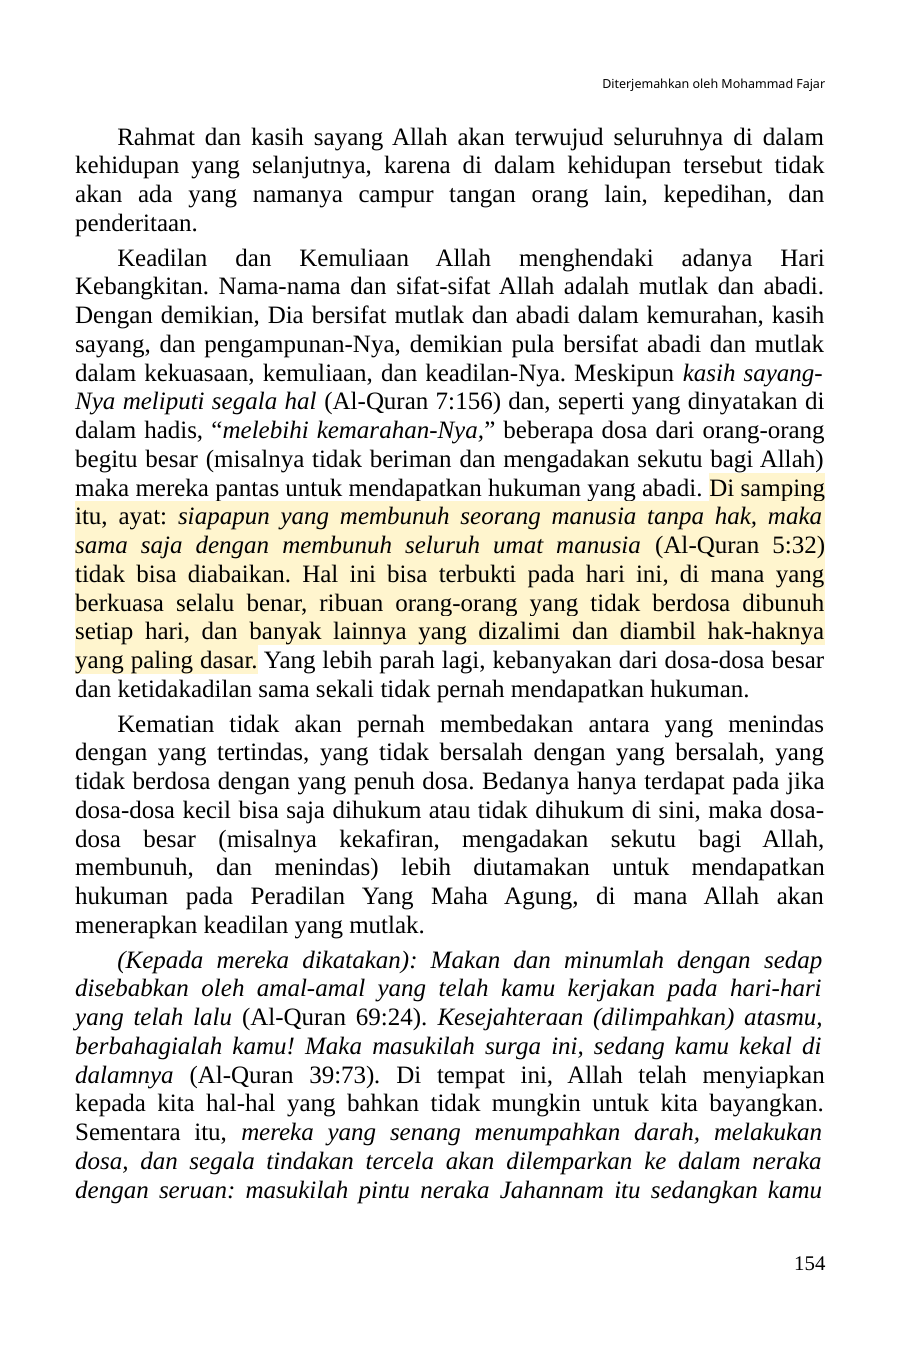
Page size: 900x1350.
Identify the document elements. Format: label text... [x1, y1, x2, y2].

text Kematian tidak akan pernah membedakan antara yang menindas dengan yang tertindas, yang tidak bersalah dengan yang bersalah, yang tidak berdosa dengan yang penuh dosa. Bedanya hanya terdapat pada jika dosa-dosa kecil bisa saja dihukum atau tidak dihukum di sini, maka dosa-dosa besar (misalnya kekafiran, mengadakan sekutu bagi Allah, membunuh, dan menindas) lebih diutamakan untuk mendapatkan hukuman pada Peradilan Yang Maha Agung, di mana Allah akan menerapkan keadilan yang mutlak. [75, 709, 825, 939]
text Keadilan dan Kemuliaan Allah menghendaki adanya Hari Kebangkitan. Nama-nama dan sifat-sifat Allah adalah mutlak dan abadi. Dengan demikian, Dia bersifat mutlak dan abadi dalam kemurahan, kasih sayang, dan pengampunan-Nya, demikian pula bersifat abadi dan mutlak dalam kekuasaan, kemuliaan, dan keadilan-Nya. Meskipun kasih sayang-Nya meliputi segala hal (Al-Quran 7:156) dan, seperti yang dinyatakan di dalam hadis, “melebihi kemarahan-Nya,” beberapa dosa dari orang-orang begitu besar (misalnya tidak beriman dan mengadakan sekutu bagi Allah) maka mereka pantas untuk mendapatkan hukuman yang abadi. Di samping itu, ayat: siapapun yang membunuh seorang manusia tanpa hak, maka sama saja dengan membunuh seluruh umat manusia (Al-Quran 5:32) tidak bisa diabaikan. Hal ini bisa terbukti pada hari ini, di mana yang berkuasa selalu benar, ribuan orang-orang yang tidak berdosa dibunuh setiap hari, dan banyak lainnya yang dizalimi dan diambil hak-haknya yang paling dasar. Yang lebih parah lagi, kebanyakan dari dosa-dosa besar dan ketidakadilan sama sekali tidak pernah mendapatkan hukuman. [75, 243, 825, 703]
text Rahmat dan kasih sayang Allah akan terwujud seluruhnya di dalam kehidupan yang selanjutnya, karena di dalam kehidupan tersebut tidak akan ada yang namanya campur tangan orang lain, kepedihan, dan penderitaan. [75, 122, 825, 237]
text (Kepada mereka dikatakan): Makan dan minumlah dengan sedap disebabkan oleh amal-amal yang telah kamu kerjakan pada hari-hari yang telah lalu (Al-Quran 69:24). Kesejahteraan (dilimpahkan) atasmu, berbahagialah kamu! Maka masukilah surga ini, sedang kamu kekal di dalamnya (Al-Quran 39:73). Di tempat ini, Allah telah menyiapkan kepada kita hal-hal yang bahkan tidak mungkin untuk kita bayangkan. Sementara itu, mereka yang senang menumpahkan darah, melakukan dosa, dan segala tindakan tercela akan dilemparkan ke dalam neraka dengan seruan: masukilah pintu neraka Jahannam itu sedangkan kamu [75, 945, 825, 1203]
